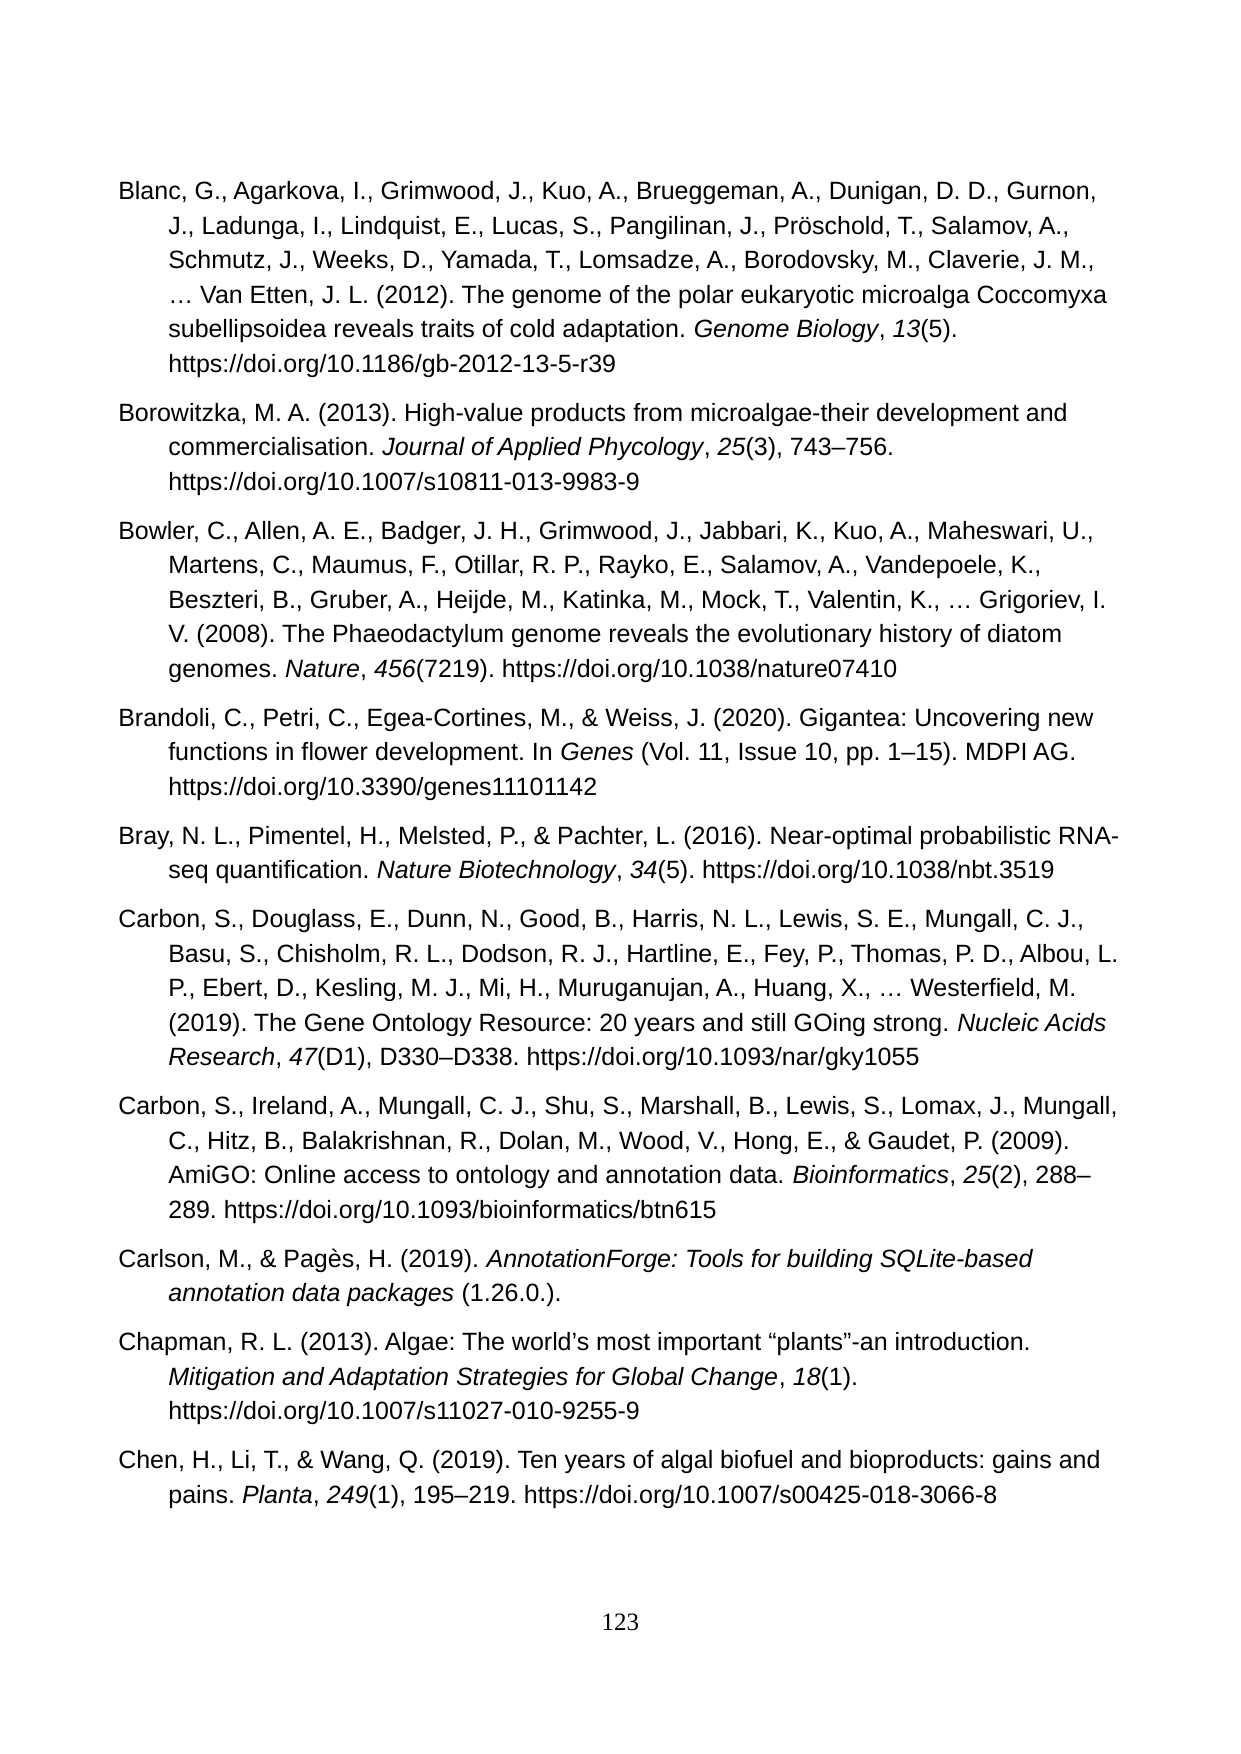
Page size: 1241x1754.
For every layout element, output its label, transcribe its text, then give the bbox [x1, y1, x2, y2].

text Carlson, M., & Pagès, H. (2019). AnnotationForge: Tools for building SQLite-based annotation data packages (1.26.0.). [118, 1244, 1122, 1307]
text Carbon, S., Ireland, A., Mungall, C. J., Shu, S., Marshall, B., Lewis, S., Lomax, J., Mungall, C., Hitz, B., Balakrishnan, R., Dolan, M., Wood, V., Hong, E., & Gaudet, P. (2009). AmiGO: Online access to ontology and annotation data. Bioinformatics, 25(2), 288–289. https://doi.org/10.1093/bioinformatics/btn615 [118, 1091, 1122, 1223]
text Chapman, R. L. (2013). Algae: The world’s most important “plants”-an introduction. Mitigation and Adaptation Strategies for Global Change, 18(1). https://doi.org/10.1007/s11027-010-9255-9 [118, 1327, 1122, 1425]
text Carbon, S., Douglass, E., Dunn, N., Good, B., Harris, N. L., Lewis, S. E., Mungall, C. J., Basu, S., Chisholm, R. L., Dodson, R. J., Hartline, E., Fey, P., Thomas, P. D., Albou, L. P., Ebert, D., Kesling, M. J., Mi, H., Muruganujan, A., Huang, X., … Westerfield, M. (2019). The Gene Ontology Resource: 20 years and still GOing strong. Nucleic Acids Research, 47(D1), D330–D338. https://doi.org/10.1093/nar/gky1055 [118, 904, 1122, 1071]
text Borowitzka, M. A. (2013). High-value products from microalgae-their development and commercialisation. Journal of Applied Phycology, 25(3), 743–756. https://doi.org/10.1007/s10811-013-9983-9 [118, 398, 1122, 496]
text Bray, N. L., Pimentel, H., Melsted, P., & Pachter, L. (2016). Near-optimal probabilistic RNA-seq quantification. Nature Biotechnology, 34(5). https://doi.org/10.1038/nbt.3519 [118, 821, 1122, 884]
text Blanc, G., Agarkova, I., Grimwood, J., Kuo, A., Brueggeman, A., Dunigan, D. D., Gurnon, J., Ladunga, I., Lindquist, E., Lucas, S., Pangilinan, J., Pröschold, T., Salamov, A., Schmutz, J., Weeks, D., Yamada, T., Lomsadze, A., Borodovsky, M., Claverie, J. M., … Van Etten, J. L. (2012). The genome of the polar eukaryotic microalga Coccomyxa subellipsoidea reveals traits of cold adaptation. Genome Biology, 13(5). https://doi.org/10.1186/gb-2012-13-5-r39 [118, 176, 1122, 377]
text Bowler, C., Allen, A. E., Badger, J. H., Grimwood, J., Jabbari, K., Kuo, A., Maheswari, U., Martens, C., Maumus, F., Otillar, R. P., Rayko, E., Salamov, A., Vandepoele, K., Beszteri, B., Gruber, A., Heijde, M., Katinka, M., Mock, T., Valentin, K., … Grigoriev, I. V. (2008). The Phaeodactylum genome reveals the evolutionary history of diatom genomes. Nature, 456(7219). https://doi.org/10.1038/nature07410 [118, 516, 1122, 682]
text Brandoli, C., Petri, C., Egea-Cortines, M., & Weiss, J. (2020). Gigantea: Uncovering new functions in flower development. In Genes (Vol. 11, Issue 10, pp. 1–15). MDPI AG. https://doi.org/10.3390/genes11101142 [118, 703, 1122, 801]
text Chen, H., Li, T., & Wang, Q. (2019). Ten years of algal biofuel and bioproducts: gains and pains. Planta, 249(1), 195–219. https://doi.org/10.1007/s00425-018-3066-8 [118, 1445, 1122, 1509]
